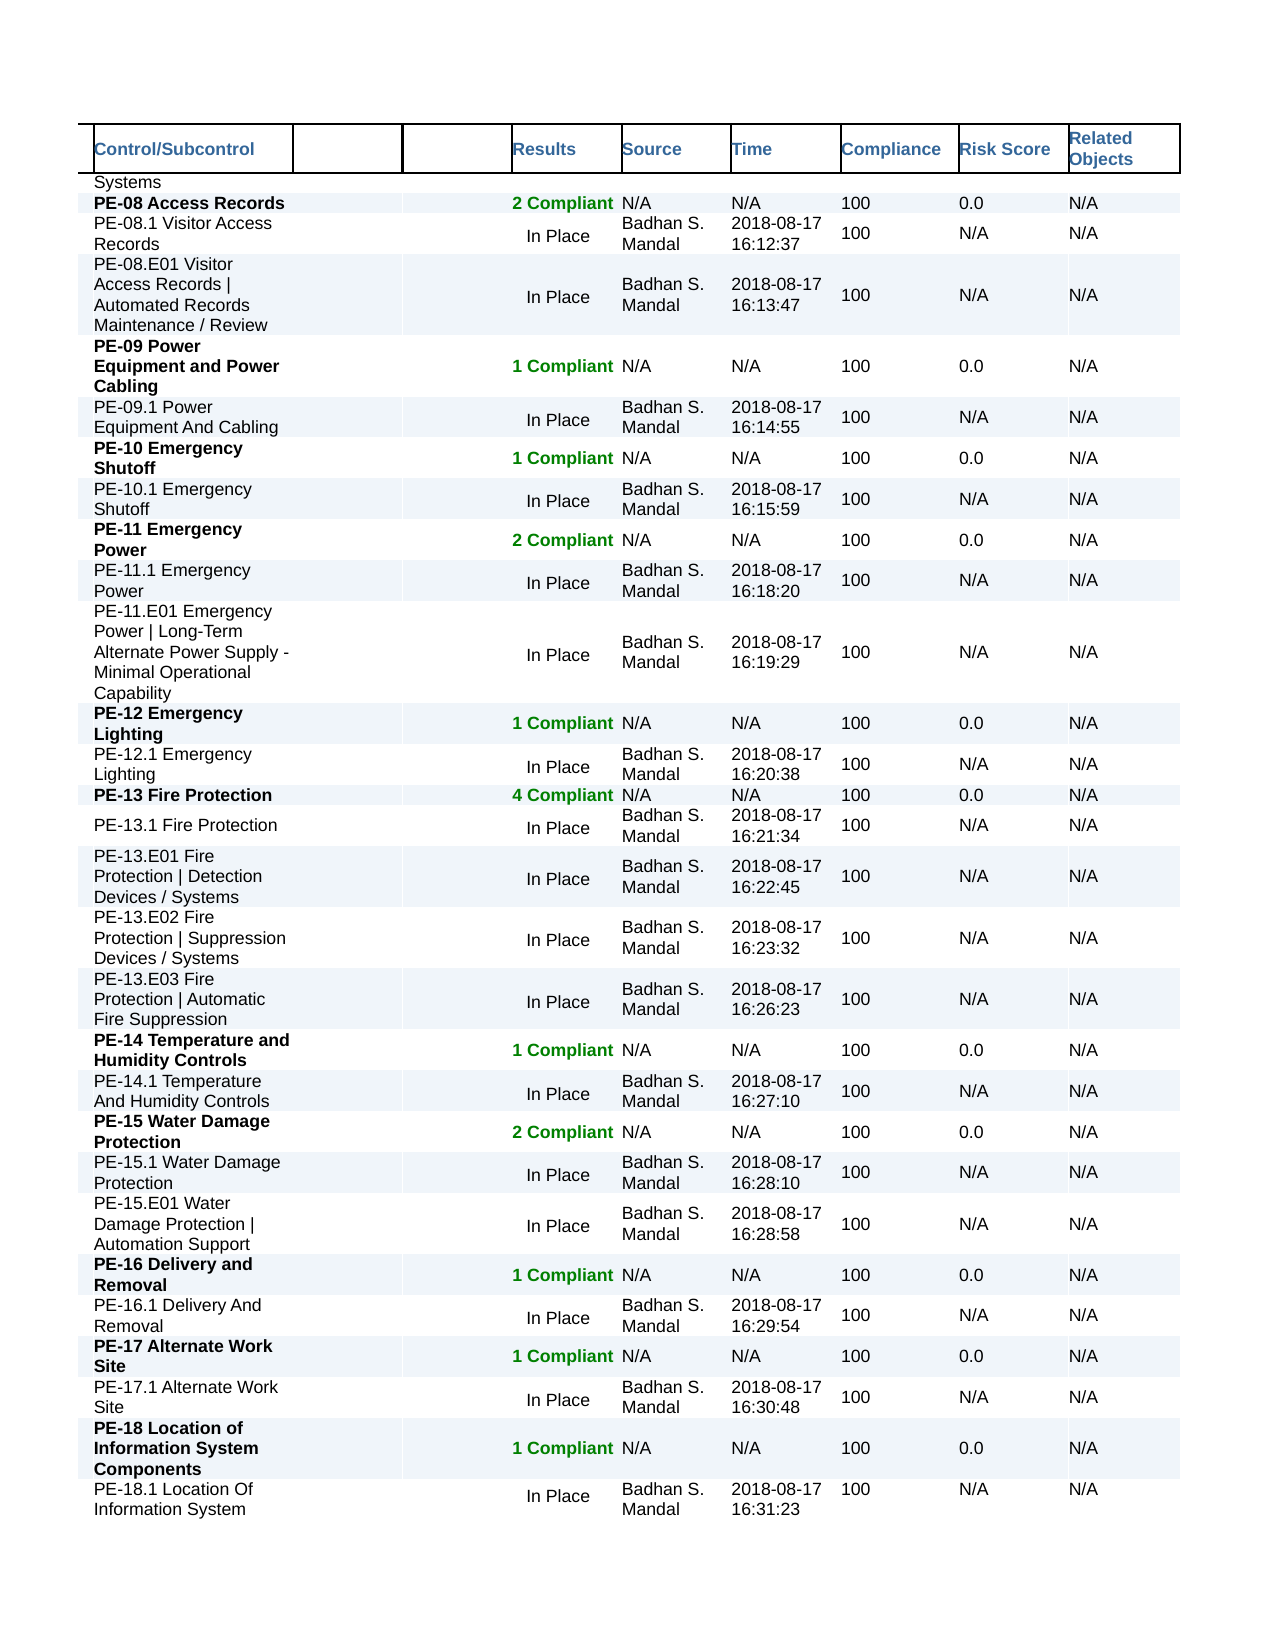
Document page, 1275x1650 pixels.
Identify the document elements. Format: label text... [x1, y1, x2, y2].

table_cell [293, 907, 402, 968]
table_cell [403, 968, 512, 1029]
table_cell 100 [841, 744, 959, 784]
table_cell [293, 703, 402, 744]
table_cell 100 [841, 254, 959, 335]
table_cell N/A [731, 1111, 841, 1152]
table_cell N/A [1069, 785, 1180, 805]
table_cell PE-13.E01 Fire Protection | Detection Devices / Systems [94, 846, 293, 907]
table_cell N/A [959, 907, 1068, 968]
table_cell [293, 968, 402, 1029]
table_cell 1 Compliant [512, 1418, 622, 1479]
table_cell N/A [731, 1254, 841, 1295]
table_cell [78, 805, 93, 846]
table_cell [78, 1377, 93, 1417]
table_cell N/A [959, 478, 1068, 519]
table_cell Badhan S. Mandal [622, 1479, 731, 1519]
table_cell PE-12 Emergency Lighting [94, 703, 293, 744]
table_cell [78, 1479, 93, 1519]
table_cell [403, 335, 512, 397]
table_cell Badhan S. Mandal [622, 968, 731, 1029]
table_cell Badhan S. Mandal [622, 846, 731, 907]
table_cell In Place [512, 1152, 622, 1193]
table_cell [403, 1070, 512, 1111]
table_cell [293, 560, 402, 601]
table_cell Systems [94, 174, 293, 192]
table_cell N/A [1069, 1030, 1180, 1070]
table_cell [403, 1377, 512, 1417]
table_cell [403, 193, 512, 213]
table_cell Badhan S. Mandal [622, 1377, 731, 1417]
table_cell [622, 174, 731, 192]
table_cell 0.0 [959, 1030, 1068, 1070]
table_cell [293, 519, 402, 560]
table_cell Badhan S. Mandal [622, 254, 731, 335]
table_cell N/A [731, 335, 841, 397]
table_cell [78, 335, 93, 397]
table_cell [78, 703, 93, 744]
table_cell 0.0 [959, 1336, 1068, 1377]
table_cell [78, 1030, 93, 1070]
table_cell [293, 254, 402, 335]
table_cell 2018-08-17 16:28:58 [731, 1193, 841, 1254]
table_cell [403, 601, 512, 703]
table_cell N/A [959, 397, 1068, 437]
table_cell [293, 478, 402, 519]
table_cell [293, 1030, 402, 1070]
table_cell 1 Compliant [512, 1336, 622, 1377]
table_cell [293, 1479, 402, 1519]
table_cell N/A [1069, 846, 1180, 907]
table_cell [78, 1295, 93, 1336]
table_cell In Place [512, 744, 622, 784]
table_cell [78, 785, 93, 805]
table_cell N/A [731, 193, 841, 213]
table_cell PE-08.1 Visitor Access Records [94, 213, 293, 254]
table_cell [403, 397, 512, 437]
table_cell N/A [1069, 968, 1180, 1029]
table_cell In Place [512, 907, 622, 968]
table_cell N/A [1069, 703, 1180, 744]
table_cell N/A [959, 254, 1068, 335]
table_cell PE-09.1 Power Equipment And Cabling [94, 397, 293, 437]
table_cell Badhan S. Mandal [622, 907, 731, 968]
table_cell N/A [1069, 1254, 1180, 1295]
table_cell [293, 1070, 402, 1111]
table_cell 1 Compliant [512, 703, 622, 744]
table_cell N/A [622, 1336, 731, 1377]
table_cell PE-18 Location of Information System Components [94, 1418, 293, 1479]
table_cell PE-15 Water Damage Protection [94, 1111, 293, 1152]
table_cell 0.0 [959, 1418, 1068, 1479]
table_cell N/A [959, 1070, 1068, 1111]
table_cell [293, 1295, 402, 1336]
table_cell [1069, 174, 1180, 192]
table_cell N/A [1069, 193, 1180, 213]
table_cell PE-13.E03 Fire Protection | Automatic Fire Suppression [94, 968, 293, 1029]
table_cell 2018-08-17 16:26:23 [731, 968, 841, 1029]
table_cell [78, 1418, 93, 1479]
table_cell [78, 1336, 93, 1377]
table_cell PE-13.E02 Fire Protection | Suppression Devices / Systems [94, 907, 293, 968]
table_cell 0.0 [959, 438, 1068, 478]
table_cell PE-11 Emergency Power [94, 519, 293, 560]
table_cell 2 Compliant [512, 1111, 622, 1152]
table_cell N/A [731, 1336, 841, 1377]
table_cell 100 [841, 785, 959, 805]
table_cell N/A [622, 193, 731, 213]
table_cell N/A [959, 805, 1068, 846]
table_cell N/A [1069, 907, 1180, 968]
table_cell Badhan S. Mandal [622, 213, 731, 254]
table_cell In Place [512, 1193, 622, 1254]
table_cell [78, 438, 93, 478]
table_cell [293, 397, 402, 437]
table_cell 100 [841, 560, 959, 601]
table_cell Badhan S. Mandal [622, 601, 731, 703]
table_cell 100 [841, 1193, 959, 1254]
table_cell 100 [841, 846, 959, 907]
table_cell 2018-08-17 16:15:59 [731, 478, 841, 519]
table_cell [78, 478, 93, 519]
table_cell In Place [512, 213, 622, 254]
table_cell [293, 1193, 402, 1254]
table_cell PE-08.E01 Visitor Access Records | Automated Records Maintenance / Review [94, 254, 293, 335]
table_cell 0.0 [959, 785, 1068, 805]
table_cell N/A [622, 438, 731, 478]
table_cell N/A [731, 785, 841, 805]
table_cell 1 Compliant [512, 1030, 622, 1070]
table_cell [959, 174, 1068, 192]
table_cell In Place [512, 1377, 622, 1417]
table_cell N/A [1069, 1377, 1180, 1417]
table_cell N/A [1069, 335, 1180, 397]
table_cell [293, 805, 402, 846]
table_cell 100 [841, 1070, 959, 1111]
table_cell [403, 519, 512, 560]
table_cell [293, 1111, 402, 1152]
table_cell N/A [731, 438, 841, 478]
table_cell PE-09 Power Equipment and Power Cabling [94, 335, 293, 397]
table_cell 100 [841, 1295, 959, 1336]
table_cell [78, 1152, 93, 1193]
table_cell 1 Compliant [512, 438, 622, 478]
table_cell N/A [731, 703, 841, 744]
table_cell N/A [1069, 1070, 1180, 1111]
table_cell [78, 519, 93, 560]
table_cell In Place [512, 1479, 622, 1519]
table_cell PE-18.1 Location Of Information System [94, 1479, 293, 1519]
table_cell N/A [959, 213, 1068, 254]
table_cell Badhan S. Mandal [622, 744, 731, 784]
table_cell N/A [622, 1111, 731, 1152]
table_cell 0.0 [959, 703, 1068, 744]
table_cell 100 [841, 519, 959, 560]
table_cell Badhan S. Mandal [622, 478, 731, 519]
table_cell N/A [959, 1295, 1068, 1336]
table_cell 100 [841, 397, 959, 437]
table_cell [78, 193, 93, 213]
table_cell [78, 213, 93, 254]
table_cell In Place [512, 560, 622, 601]
table_cell N/A [1069, 438, 1180, 478]
table_cell [403, 1479, 512, 1519]
table_cell PE-11.E01 Emergency Power | Long-Term Alternate Power Supply - Minimal Operational Capability [94, 601, 293, 703]
table_cell 0.0 [959, 1111, 1068, 1152]
table_cell PE-15.E01 Water Damage Protection | Automation Support [94, 1193, 293, 1254]
table_cell 100 [841, 478, 959, 519]
table_cell 2018-08-17 16:19:29 [731, 601, 841, 703]
table_cell [78, 907, 93, 968]
table_cell N/A [1069, 1295, 1180, 1336]
table_cell N/A [622, 1418, 731, 1479]
table_cell [293, 174, 402, 192]
table_cell PE-17.1 Alternate Work Site [94, 1377, 293, 1417]
table_cell 2018-08-17 16:29:54 [731, 1295, 841, 1336]
table_cell N/A [959, 560, 1068, 601]
table_cell Results [513, 125, 621, 172]
table_cell In Place [512, 397, 622, 437]
table_cell 100 [841, 805, 959, 846]
table_cell 100 [841, 213, 959, 254]
table_cell [293, 785, 402, 805]
table_cell N/A [1069, 213, 1180, 254]
table_cell N/A [1069, 744, 1180, 784]
table_cell 100 [841, 1418, 959, 1479]
table_cell N/A [622, 785, 731, 805]
table_cell 0.0 [959, 193, 1068, 213]
table_cell 100 [841, 1111, 959, 1152]
table_cell In Place [512, 1070, 622, 1111]
table_cell Badhan S. Mandal [622, 1070, 731, 1111]
table_cell 100 [841, 968, 959, 1029]
table_cell N/A [1069, 397, 1180, 437]
table_cell PE-16 Delivery and Removal [94, 1254, 293, 1295]
table_cell [403, 846, 512, 907]
table_cell 1 Compliant [512, 335, 622, 397]
table_cell PE-13 Fire Protection [94, 785, 293, 805]
table_cell [403, 1193, 512, 1254]
table_cell 100 [841, 1336, 959, 1377]
table_cell N/A [1069, 254, 1180, 335]
table_cell PE-11.1 Emergency Power [94, 560, 293, 601]
table_cell [78, 968, 93, 1029]
table_cell Badhan S. Mandal [622, 1152, 731, 1193]
table_cell N/A [959, 1377, 1068, 1417]
table_cell 2 Compliant [512, 519, 622, 560]
table_cell [293, 601, 402, 703]
table_cell N/A [1069, 1479, 1180, 1519]
table_cell [293, 1418, 402, 1479]
table_cell PE-13.1 Fire Protection [94, 805, 293, 846]
table_cell [78, 1254, 93, 1295]
table_cell 2018-08-17 16:22:45 [731, 846, 841, 907]
table_cell 100 [841, 438, 959, 478]
table_cell 2018-08-17 16:23:32 [731, 907, 841, 968]
table_cell [403, 438, 512, 478]
table_cell N/A [1069, 1418, 1180, 1479]
table_cell 2018-08-17 16:13:47 [731, 254, 841, 335]
table_cell [78, 601, 93, 703]
table_cell [78, 125, 93, 172]
table_cell 100 [841, 193, 959, 213]
table_cell PE-10.1 Emergency Shutoff [94, 478, 293, 519]
table_cell [403, 744, 512, 784]
table_cell In Place [512, 1295, 622, 1336]
table_cell [78, 1111, 93, 1152]
table_cell [403, 1336, 512, 1377]
table_cell 0.0 [959, 519, 1068, 560]
table_cell PE-14.1 Temperature And Humidity Controls [94, 1070, 293, 1111]
table_cell N/A [1069, 519, 1180, 560]
table_cell 2018-08-17 16:20:38 [731, 744, 841, 784]
table_cell PE-16.1 Delivery And Removal [94, 1295, 293, 1336]
table_cell [403, 213, 512, 254]
table_cell 4 Compliant [512, 785, 622, 805]
table_cell Related Objects [1070, 125, 1179, 172]
table_cell N/A [622, 703, 731, 744]
table_cell N/A [959, 1193, 1068, 1254]
table_cell PE-15.1 Water Damage Protection [94, 1152, 293, 1193]
table_cell N/A [622, 1030, 731, 1070]
table_cell N/A [1069, 560, 1180, 601]
table_cell N/A [1069, 478, 1180, 519]
table_cell [403, 560, 512, 601]
table_cell [731, 174, 841, 192]
table_cell N/A [1069, 1193, 1180, 1254]
table_cell N/A [1069, 805, 1180, 846]
table_cell 2018-08-17 16:28:10 [731, 1152, 841, 1193]
table_cell PE-10 Emergency Shutoff [94, 438, 293, 478]
table_cell Risk Score [960, 125, 1068, 172]
table_cell [78, 254, 93, 335]
table_cell In Place [512, 478, 622, 519]
table_cell [403, 1030, 512, 1070]
table_cell Compliance [842, 125, 958, 172]
table_cell [403, 174, 512, 192]
table_cell N/A [622, 519, 731, 560]
table_cell [403, 1254, 512, 1295]
table_cell [512, 174, 622, 192]
table_cell PE-14 Temperature and Humidity Controls [94, 1030, 293, 1070]
table_cell [294, 125, 401, 172]
table_cell In Place [512, 254, 622, 335]
table_cell [293, 438, 402, 478]
table_cell N/A [959, 1479, 1068, 1519]
table_cell [293, 1336, 402, 1377]
table_cell Source [623, 125, 730, 172]
table_cell N/A [731, 1418, 841, 1479]
table_cell [403, 478, 512, 519]
table_cell [403, 1418, 512, 1479]
table_cell [403, 907, 512, 968]
table_cell 100 [841, 907, 959, 968]
table_cell 2018-08-17 16:18:20 [731, 560, 841, 601]
table_cell 100 [841, 703, 959, 744]
table_cell In Place [512, 846, 622, 907]
table_cell 100 [841, 1479, 959, 1519]
table_cell In Place [512, 805, 622, 846]
table_cell 2018-08-17 16:21:34 [731, 805, 841, 846]
table_cell N/A [959, 968, 1068, 1029]
table_cell 1 Compliant [512, 1254, 622, 1295]
table_cell [293, 1377, 402, 1417]
table_cell In Place [512, 968, 622, 1029]
table_cell 2018-08-17 16:12:37 [731, 213, 841, 254]
table_cell N/A [959, 1152, 1068, 1193]
table_cell N/A [622, 1254, 731, 1295]
table_cell [293, 213, 402, 254]
table_cell [404, 125, 511, 172]
table_cell Badhan S. Mandal [622, 1193, 731, 1254]
table_cell Badhan S. Mandal [622, 397, 731, 437]
table_cell [403, 1111, 512, 1152]
table_cell 100 [841, 1377, 959, 1417]
table_cell N/A [1069, 1111, 1180, 1152]
table_cell [403, 805, 512, 846]
table_cell [403, 254, 512, 335]
table_cell 2018-08-17 16:27:10 [731, 1070, 841, 1111]
table_cell 2018-08-17 16:30:48 [731, 1377, 841, 1417]
table_cell N/A [1069, 601, 1180, 703]
table_cell 100 [841, 335, 959, 397]
table_cell [403, 1152, 512, 1193]
table_cell 100 [841, 601, 959, 703]
table_cell [293, 1254, 402, 1295]
table_cell 100 [841, 1254, 959, 1295]
table_cell [403, 703, 512, 744]
table_cell [78, 846, 93, 907]
table_cell N/A [959, 601, 1068, 703]
table_cell 100 [841, 1030, 959, 1070]
table_cell [293, 1152, 402, 1193]
table_cell In Place [512, 601, 622, 703]
table_cell [293, 744, 402, 784]
table_cell PE-12.1 Emergency Lighting [94, 744, 293, 784]
table_cell 2 Compliant [512, 193, 622, 213]
table_cell [403, 785, 512, 805]
table_cell Time [732, 125, 840, 172]
table_cell Badhan S. Mandal [622, 560, 731, 601]
table_cell N/A [731, 519, 841, 560]
table_cell [78, 397, 93, 437]
table_cell [293, 335, 402, 397]
table_cell [78, 744, 93, 784]
table_cell [78, 560, 93, 601]
table_cell [841, 174, 959, 192]
table_cell PE-17 Alternate Work Site [94, 1336, 293, 1377]
table_cell 2018-08-17 16:14:55 [731, 397, 841, 437]
table_cell N/A [959, 846, 1068, 907]
table_cell 2018-08-17 16:31:23 [731, 1479, 841, 1519]
table_header [78, 118, 1180, 123]
table_cell [78, 1070, 93, 1111]
table_cell PE-08 Access Records [94, 193, 293, 213]
table_cell Control/Subcontrol [95, 125, 292, 172]
table_cell N/A [731, 1030, 841, 1070]
table_cell N/A [1069, 1336, 1180, 1377]
table_cell 0.0 [959, 1254, 1068, 1295]
table_cell 100 [841, 1152, 959, 1193]
table_cell [78, 174, 93, 192]
table_cell Badhan S. Mandal [622, 805, 731, 846]
table_cell 0.0 [959, 335, 1068, 397]
table_cell Badhan S. Mandal [622, 1295, 731, 1336]
table_cell N/A [1069, 1152, 1180, 1193]
table_cell [293, 846, 402, 907]
table_cell N/A [959, 744, 1068, 784]
table_cell [78, 1193, 93, 1254]
table_cell [293, 193, 402, 213]
table_cell N/A [622, 335, 731, 397]
table_cell [403, 1295, 512, 1336]
